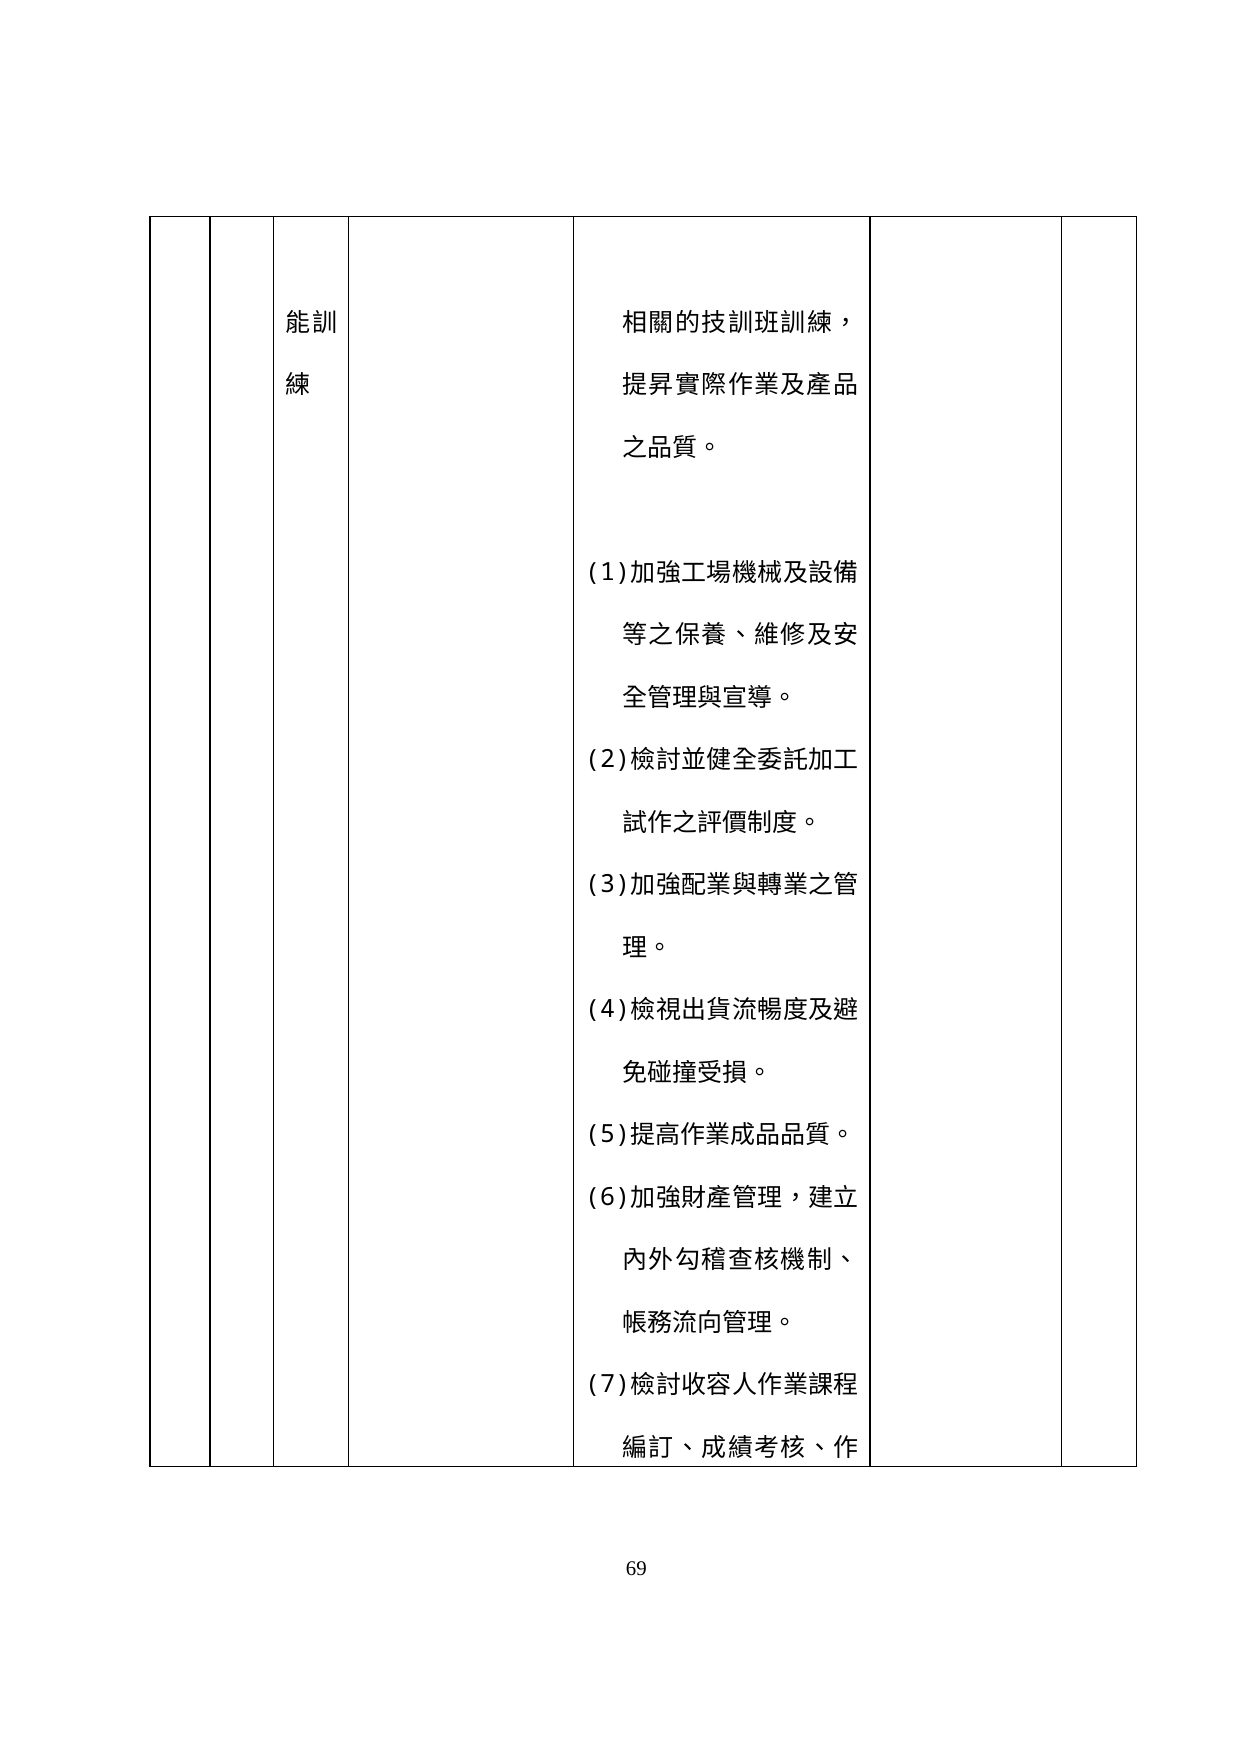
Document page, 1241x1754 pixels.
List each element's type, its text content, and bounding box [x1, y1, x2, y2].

table_cell [151, 217, 209, 1466]
table_cell 相關的技訓班訓練，提昇實際作業及產品之品質。 (1)加強工場機械及設備等之保養、維修及安全管理與宣導。 (2)檢討並健全委託加工試作之評價制度。 (3)加強配業與轉業之管理。 (4)檢視出貨流暢度及避免碰撞受損。 (5)提高作業成品品質。 (6)加強財產管理，建立內外勾稽查核機制、帳務流向管理。 (7)檢討收容人作業課程編訂、成績考核、作 [574, 217, 869, 1466]
table_cell 能訓練 [274, 217, 348, 1466]
table_cell [1062, 217, 1136, 1466]
table_cell [211, 217, 273, 1466]
table_cell [349, 217, 573, 1466]
table_cell [871, 217, 1061, 1466]
